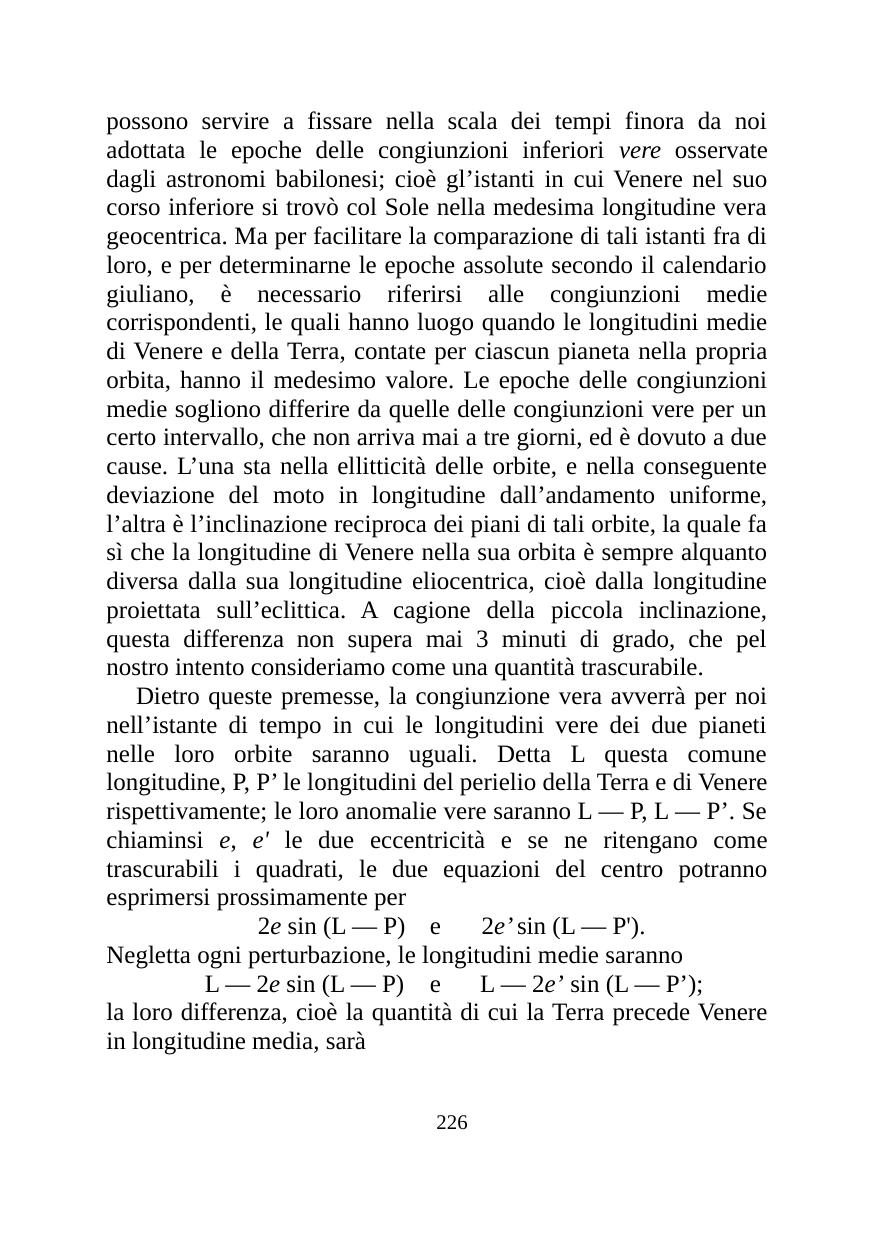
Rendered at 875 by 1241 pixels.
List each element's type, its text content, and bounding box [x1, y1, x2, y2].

text 2e sin (L — P) e 2e’ sin (L — P'). [106, 911, 768, 940]
text possono servire a fissare nella scala dei tempi finora da noi adottata le epoche delle congiunzioni inferiori vere osservate dagli astronomi babilonesi; cioè gl’istanti in cui Venere nel suo corso inferiore si trovò col Sole nella medesima longitudine vera geocentrica. Ma per facilitare la comparazione di tali istanti fra di loro, e per determinarne le epoche assolute secondo il calendario giuliano, è necessario riferirsi alle congiunzioni medie corrispondenti, le quali hanno luogo quando le longitudini medie di Venere e della Terra, contate per ciascun pianeta nella propria orbita, hanno il medesimo valore. Le epoche delle congiunzioni medie sogliono differire da quelle delle congiunzioni vere per un certo intervallo, che non arriva mai a tre giorni, ed è dovuto a due cause. L’una sta nella ellitticità delle orbite, e nella conseguente deviazione del moto in longitudine dall’andamento uniforme, l’altra è l’inclinazione reciproca dei piani di tali orbite, la quale fa sì che la longitudine di Venere nella sua orbita è sempre alquanto diversa dalla sua longitudine eliocentrica, cioè dalla longitudine proiettata sull’eclittica. A cagione della piccola inclinazione, questa differenza non supera mai 3 minuti di grado, che pel nostro intento consideriamo come una quantità trascurabile. [106, 106, 768, 681]
text L — 2e sin (L — P) e L — 2e’ sin (L — P’); [106, 969, 768, 997]
text Negletta ogni perturbazione, le longitudini medie saranno [106, 940, 768, 969]
text Dietro queste premesse, la congiunzione vera avverrà per noi nell’istante di tempo in cui le longitudini vere dei due pianeti nelle loro orbite saranno uguali. Detta L questa comune longitudine, P, P’ le longitudini del perielio della Terra e di Venere rispettivamente; le loro anomalie vere saranno L — P, L — P’. Se chiaminsi e, e' le due eccentricità e se ne ritengano come trascurabili i quadrati, le due equazioni del centro potranno esprimersi prossimamente per [106, 681, 768, 911]
text la loro differenza, cioè la quantità di cui la Terra precede Venere in longitudine media, sarà [106, 997, 768, 1055]
